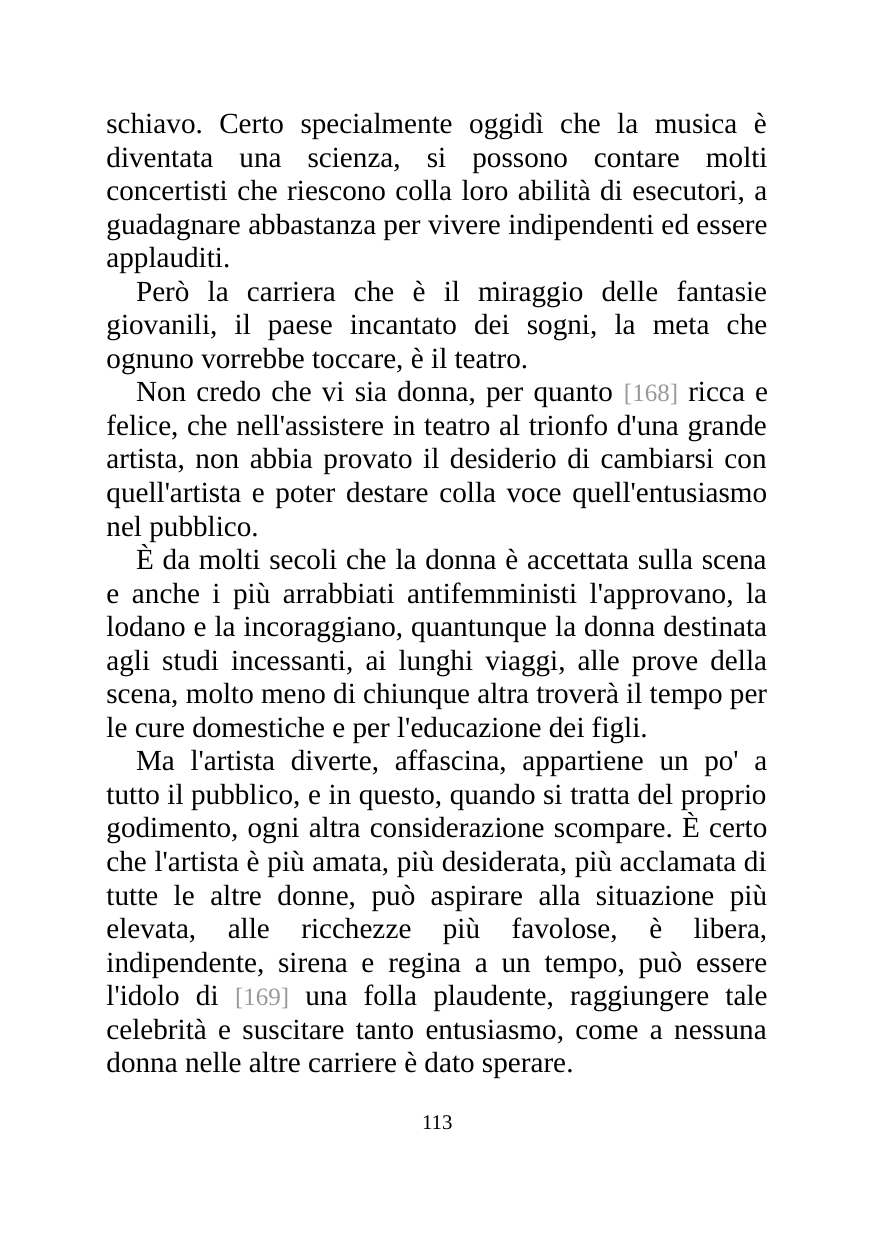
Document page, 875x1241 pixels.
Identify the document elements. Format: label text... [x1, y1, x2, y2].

text schiavo. Certo specialmente oggidì che la musica è diventata una scienza, si possono contare molti concertisti che riescono colla loro abilità di esecutori, a guadagnare abbastanza per vivere indipendenti ed essere applauditi. [106, 106, 768, 274]
text Non credo che vi sia donna, per quanto [168] ricca e felice, che nell'assistere in teatro al trionfo d'una grande artista, non abbia provato il desiderio di cambiarsi con quell'artista e poter destare colla voce quell'entusiasmo nel pubblico. [106, 374, 768, 542]
text È da molti secoli che la donna è accettata sulla scena e anche i più arrabbiati antifemministi l'approvano, la lodano e la incoraggiano, quantunque la donna destinata agli studi incessanti, ai lunghi viaggi, alle prove della scena, molto meno di chiunque altra troverà il tempo per le cure domestiche e per l'educazione dei figli. [106, 542, 768, 743]
text Però la carriera che è il miraggio delle fantasie giovanili, il paese incantato dei sogni, la meta che ognuno vorrebbe toccare, è il teatro. [106, 274, 768, 374]
text Ma l'artista diverte, affascina, appartiene un po' a tutto il pubblico, e in questo, quando si tratta del proprio godimento, ogni altra considerazione scompare. È certo che l'artista è più amata, più desiderata, più acclamata di tutte le altre donne, può aspirare alla situazione più elevata, alle ricchezze più favolose, è libera, indipendente, sirena e regina a un tempo, può essere l'idolo di [169] una folla plaudente, raggiungere tale celebrità e suscitare tanto entusiasmo, come a nessuna donna nelle altre carriere è dato sperare. [106, 743, 768, 1079]
